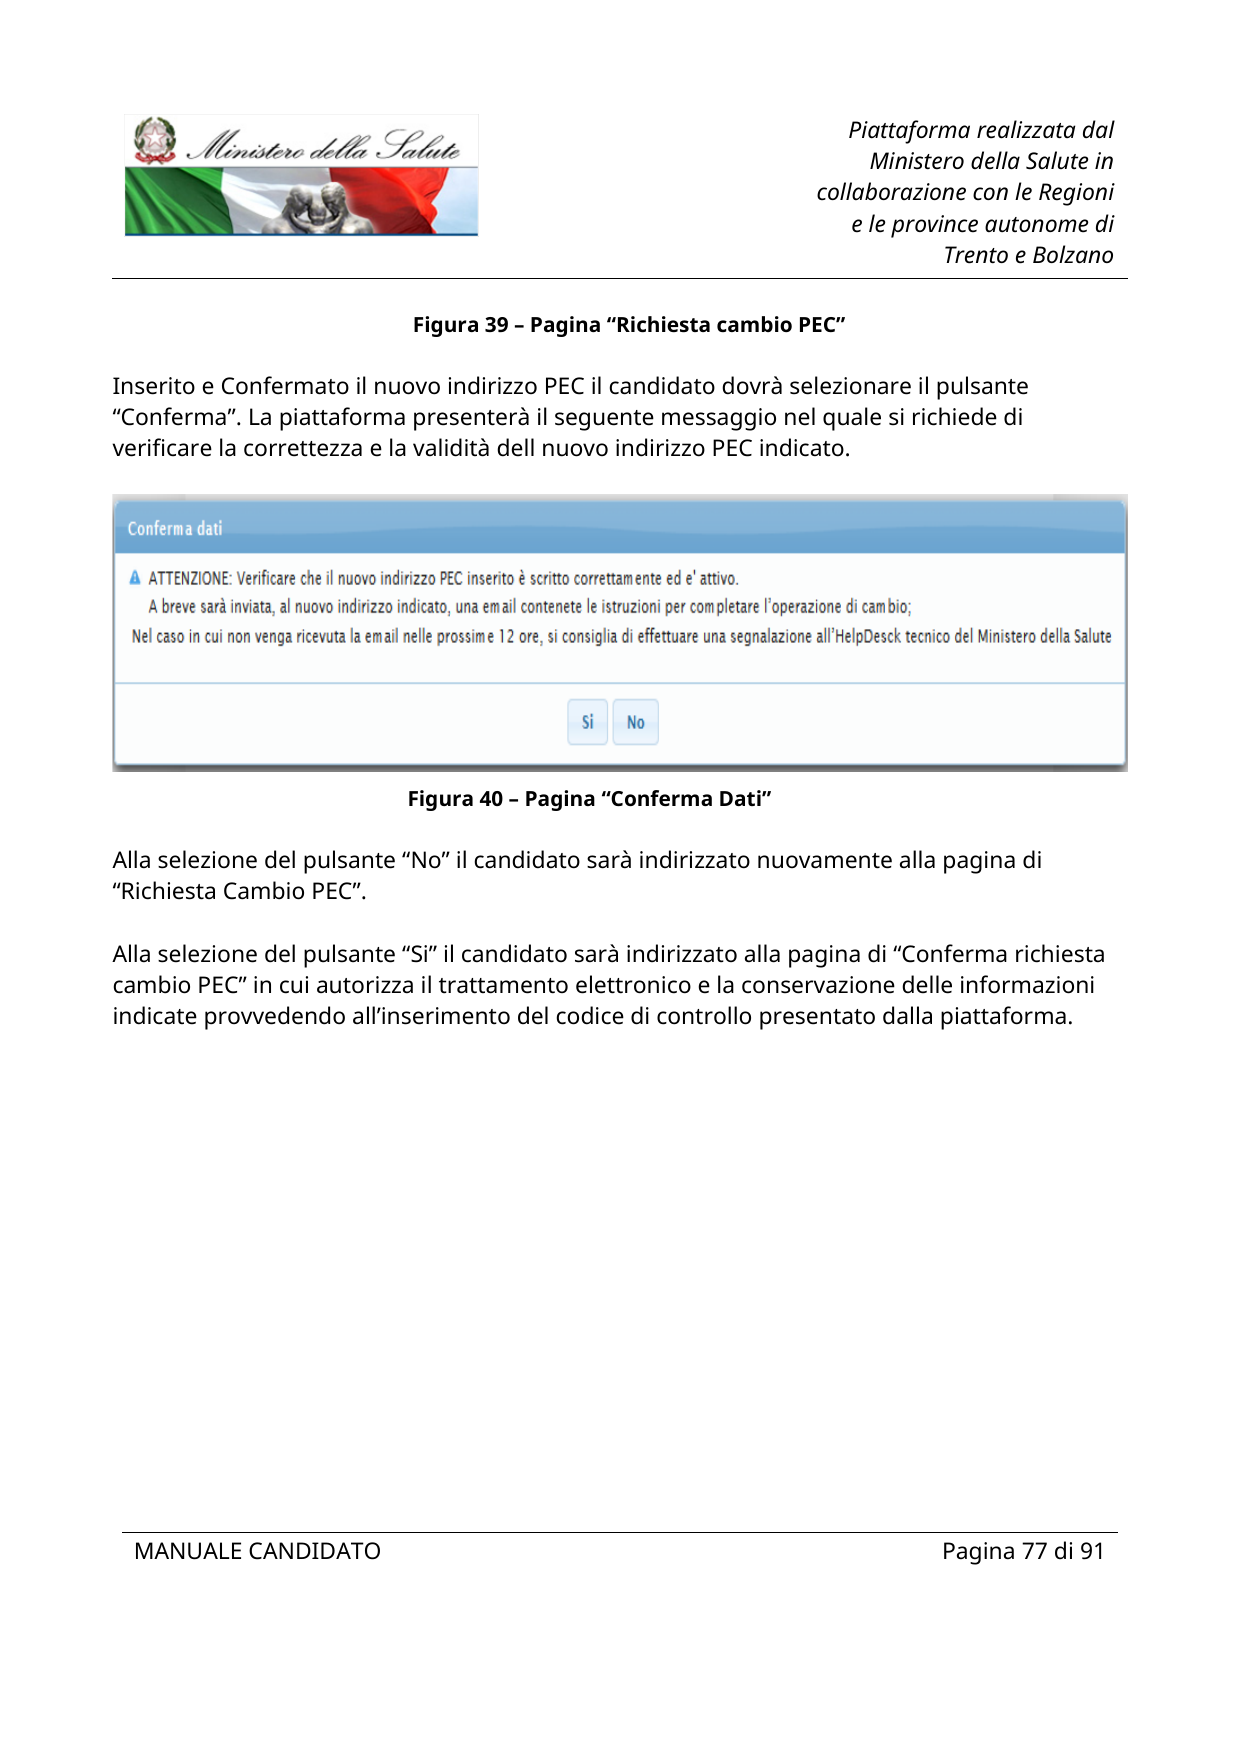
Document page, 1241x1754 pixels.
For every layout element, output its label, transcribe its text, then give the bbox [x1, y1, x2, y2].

text Alla selezione del pulsante “No” il candidato sarà indirizzato nuovamente alla pagina di “Richiesta Cambio PEC”. [112, 844, 1128, 906]
text Figura 39 – Pagina “Richiesta cambio PEC” [407, 310, 1128, 338]
text Figura 40 – Pagina “Conferma Dati” [407, 784, 1128, 813]
text Alla selezione del pulsante “Si” il candidato sarà indirizzato alla pagina di “Conferma richiesta cambio PEC” in cui autorizza il trattamento elettronico e la conservazione delle informazioni indicate provvedendo all’inserimento del codice di controllo presentato dalla piattaforma. [112, 938, 1128, 1031]
text Inserito e Confermato il nuovo indirizzo PEC il candidato dovrà selezionare il pulsante “Conferma”. La piattaforma presenterà il seguente messaggio nel quale si richiede di verificare la correttezza e la validità dell nuovo indirizzo PEC indicato. [112, 370, 1128, 463]
